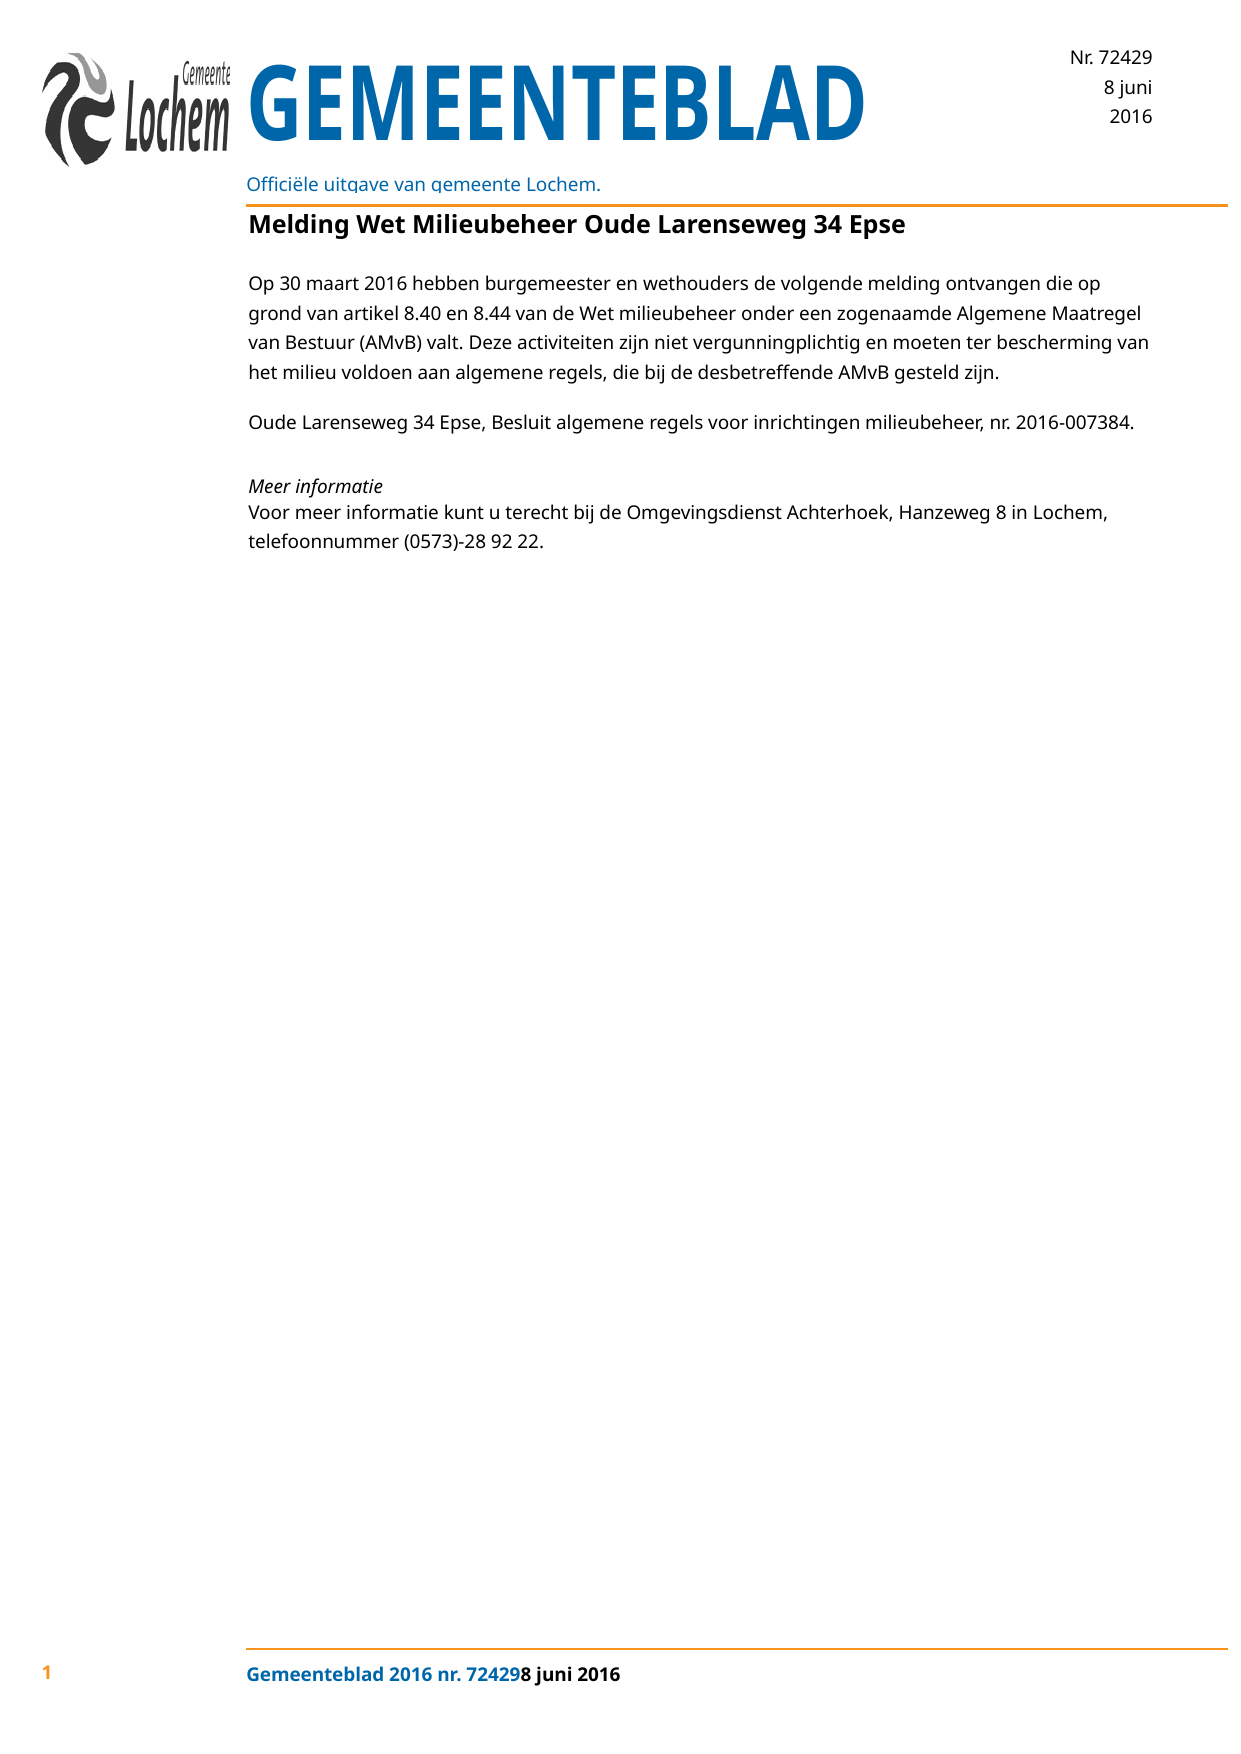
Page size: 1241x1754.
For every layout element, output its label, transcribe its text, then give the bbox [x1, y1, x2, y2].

text Op 30 maart 2016 hebben burgemeester en wethouders de volgende melding ontvangen die op grond van artikel 8.40 en 8.44 van de Wet milieubeheer onder een zogenaamde Algemene Maatregel van Bestuur (AMvB) valt. Deze activiteiten zijn niet vergunningplichtig en moeten ter bescherming van het milieu voldoen aan algemene regels, die bij de desbetreffende AMvB gesteld zijn. [248, 270, 1152, 385]
text Oude Larenseweg 34 Epse, Besluit algemene regels voor inrichtingen milieubeheer, nr. 2016-007384. [248, 409, 1152, 435]
picture [41, 47, 231, 172]
text Meer informatie [248, 473, 1152, 499]
text Melding Wet Milieubeheer Oude Larenseweg 34 Epse [248, 207, 1152, 241]
text Voor meer informatie kunt u terecht bij de Omgevingsdienst Achterhoek, Hanzeweg 8 in Lochem, telefoonnummer (0573)-28 92 22. [248, 499, 1152, 554]
